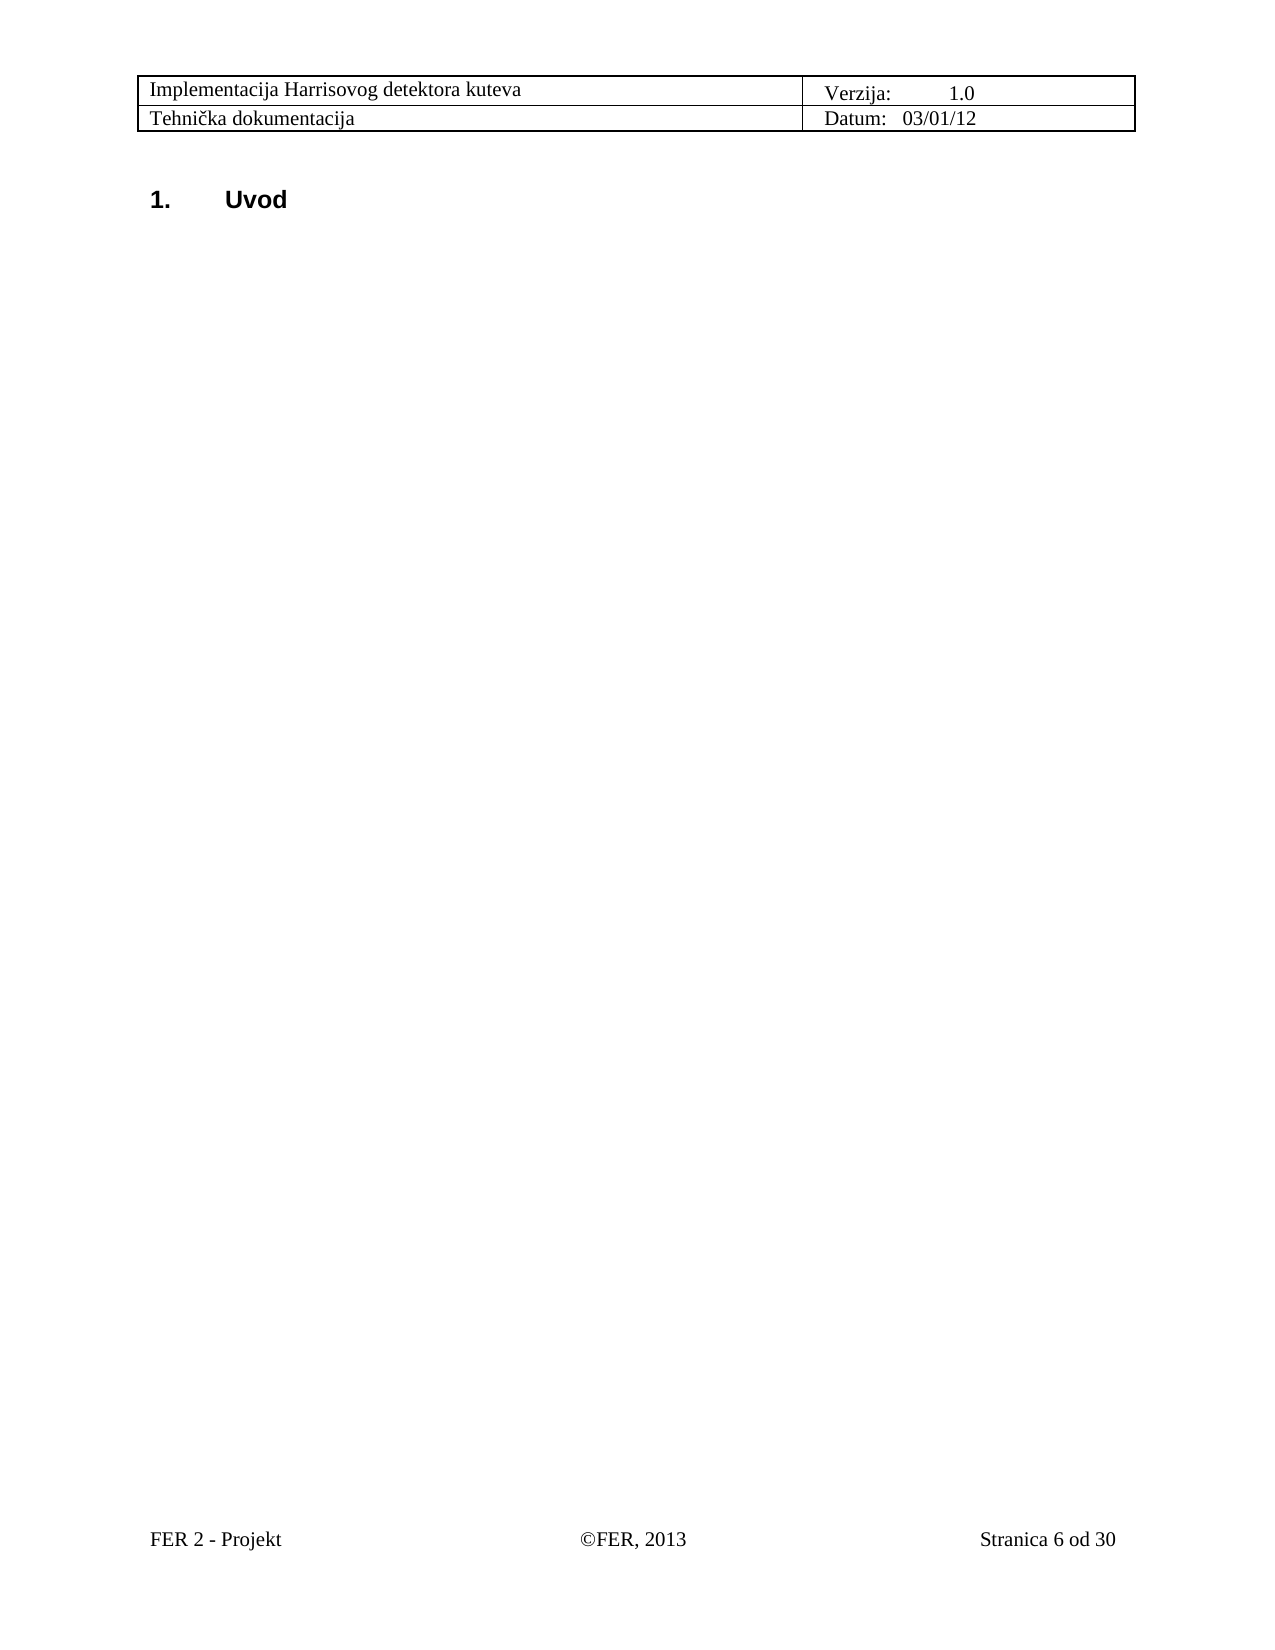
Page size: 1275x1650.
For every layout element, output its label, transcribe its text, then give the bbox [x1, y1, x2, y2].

subtitle Uvod [150, 185, 1125, 213]
